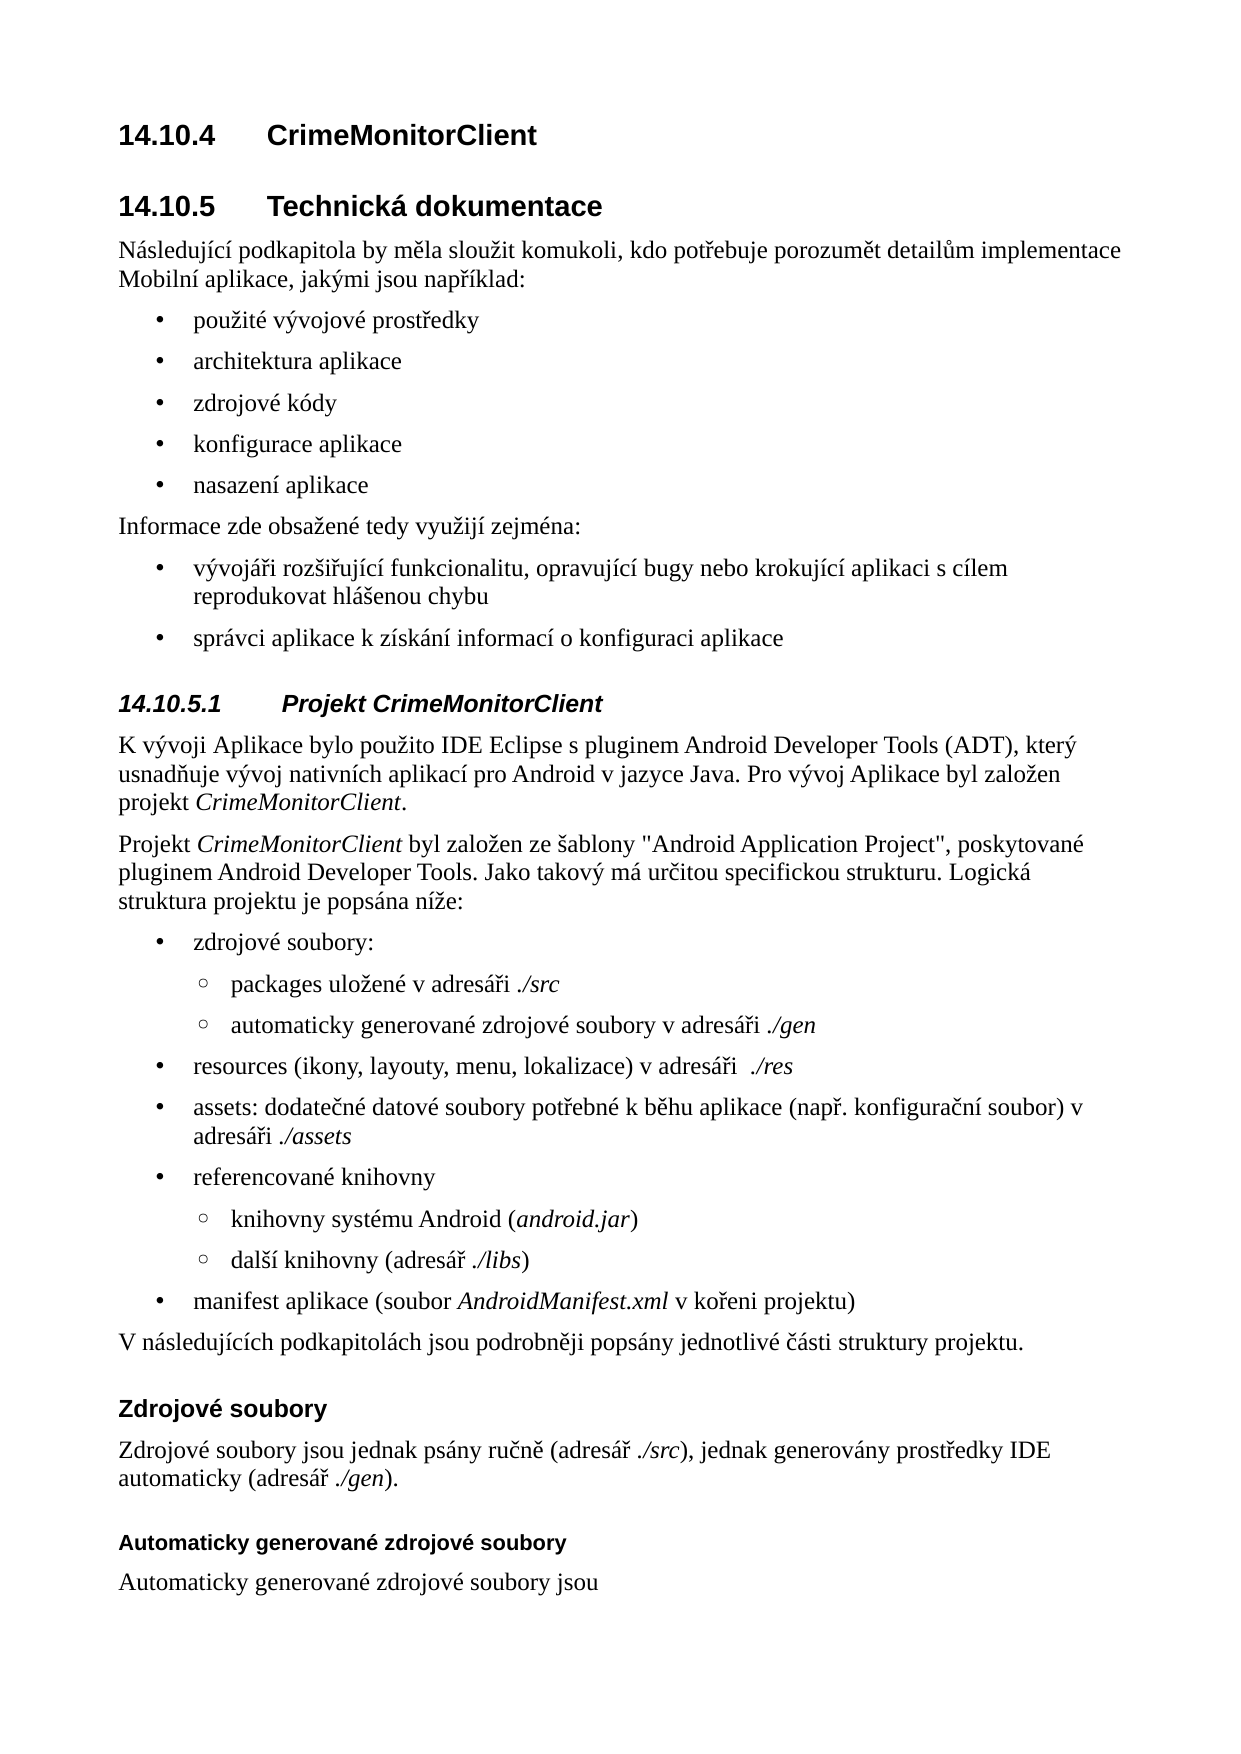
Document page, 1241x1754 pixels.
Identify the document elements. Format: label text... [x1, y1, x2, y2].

text V následujících podkapitolách jsou podrobněji popsány jednotlivé části struktury projektu. [118, 1327, 1122, 1356]
list další knihovny (adresář ./libs) [193, 1245, 1122, 1274]
subtitle Zdrojové soubory [118, 1394, 1122, 1422]
list automaticky generované zdrojové soubory v adresáři ./gen [193, 1010, 1122, 1039]
list assets: dodatečné datové soubory potřebné k běhu aplikace (např. konfigurační soubor) v adresáři ./assets [156, 1092, 1122, 1150]
list správci aplikace k získání informací o konfiguraci aplikace [156, 623, 1122, 651]
text Zdrojové soubory jsou jednak psány ručně (adresář ./src), jednak generovány prostředky IDE automaticky (adresář ./gen). [118, 1435, 1122, 1492]
list použité vývojové prostředky [156, 305, 1122, 334]
list knihovny systému Android (android.jar) [193, 1204, 1122, 1232]
text K vývoji Aplikace bylo použito IDE Eclipse s pluginem Android Developer Tools (ADT), který usnadňuje vývoj nativních aplikací pro Android v jazyce Java. Pro vývoj Aplikace byl založen projekt CrimeMonitorClient. [118, 730, 1122, 816]
list packages uložené v adresáři ./src [193, 969, 1122, 997]
subtitle Automaticky generované zdrojové soubory [118, 1530, 1122, 1555]
list vývojáři rozšiřující funkcionalitu, opravující bugy nebo krokující aplikaci s cílem reprodukovat hlášenou chybu [156, 553, 1122, 610]
list resources (ikony, layouty, menu, lokalizace) v adresáři ./res [156, 1051, 1122, 1080]
text Automaticky generované zdrojové soubory jsou [118, 1567, 1122, 1596]
subtitle Projekt CrimeMonitorClient [118, 689, 1122, 717]
text Následující podkapitola by měla sloužit komukoli, kdo potřebuje porozumět detailům implementace Mobilní aplikace, jakými jsou například: [118, 235, 1122, 293]
list konfigurace aplikace [156, 429, 1122, 458]
subtitle Technická dokumentace [118, 189, 1122, 223]
list architektura aplikace [156, 346, 1122, 375]
subtitle CrimeMonitorClient [118, 118, 1122, 152]
text Projekt CrimeMonitorClient byl založen ze šablony "Android Application Project", poskytované pluginem Android Developer Tools. Jako takový má určitou specifickou strukturu. Logická struktura projektu je popsána níže: [118, 829, 1122, 915]
text Informace zde obsažené tedy využijí zejména: [118, 511, 1122, 540]
list manifest aplikace (soubor AndroidManifest.xml v kořeni projektu) [156, 1286, 1122, 1315]
list nasazení aplikace [156, 470, 1122, 499]
list zdrojové soubory: [156, 927, 1122, 956]
list zdrojové kódy [156, 388, 1122, 416]
list referencované knihovny [156, 1162, 1122, 1191]
